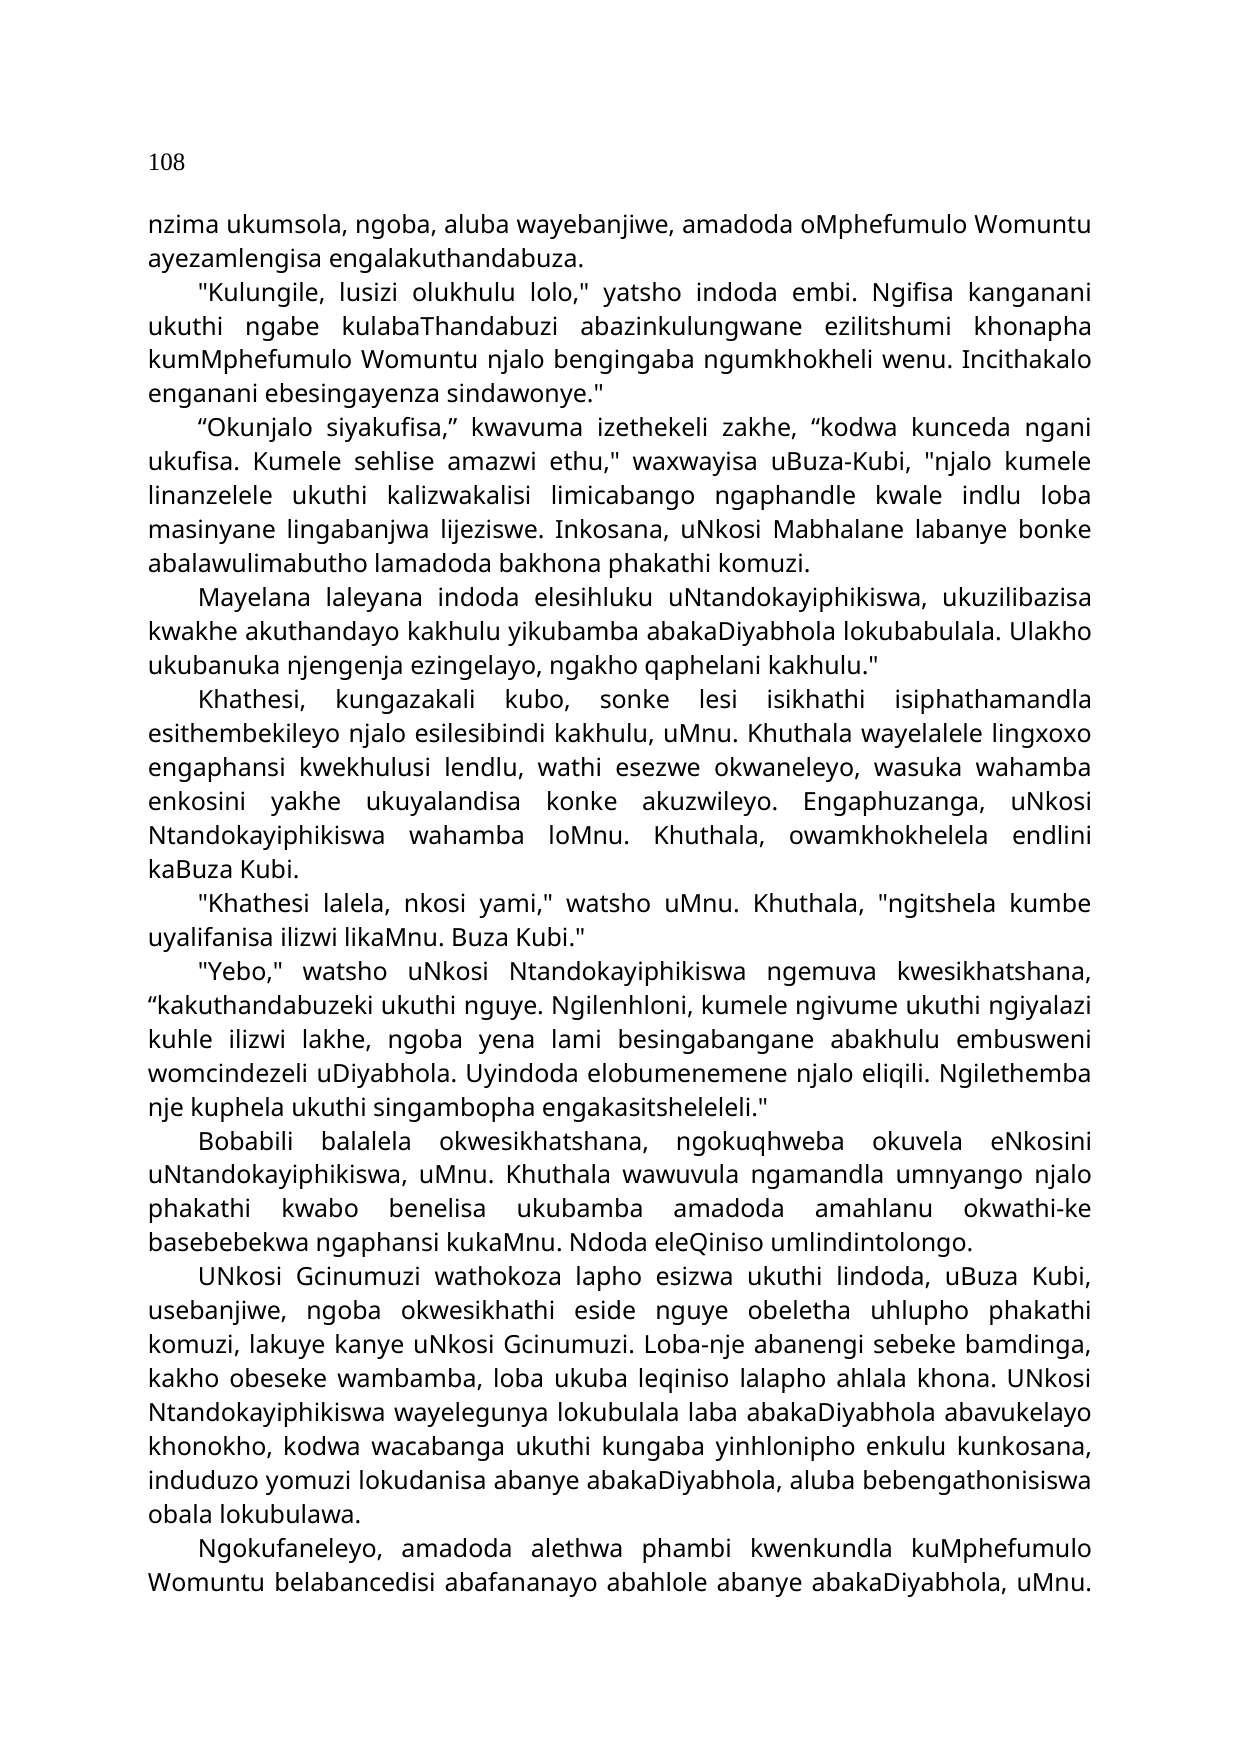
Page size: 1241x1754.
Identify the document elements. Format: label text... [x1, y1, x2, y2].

text "Kulungile, lusizi olukhulu lolo," yatsho indoda embi. Ngifisa kanganani ukuthi ngabe kulabaThandabuzi abazinkulungwane ezilitshumi khonapha kumMphefumulo Womuntu njalo bengingaba ngumkhokheli wenu. Incithakalo enganani ebesingayenza sindawonye." [148, 274, 1093, 410]
text Mayelana laleyana indoda elesihluku uNtandokayiphikiswa, ukuzilibazisa kwakhe akuthandayo kakhulu yikubamba abakaDiyabhola lokubabulala. Ulakho ukubanuka njengenja ezingelayo, ngakho qaphelani kakhulu." [148, 580, 1093, 682]
text UNkosi Gcinumuzi wathokoza lapho esizwa ukuthi lindoda, uBuza Kubi, usebanjiwe, ngoba okwesikhathi eside nguye obeletha uhlupho phakathi komuzi, lakuye kanye uNkosi Gcinumuzi. Loba-nje abanengi sebeke bamdinga, kakho obeseke wambamba, loba ukuba leqiniso lalapho ahlala khona. UNkosi Ntandokayiphikiswa wayelegunya lokubulala laba abakaDiyabhola abavukelayo khonokho, kodwa wacabanga ukuthi kungaba yinhlonipho enkulu kunkosana, induduzo yomuzi lokudanisa abanye abakaDiyabhola, aluba bebengathonisiswa obala lokubulawa. [148, 1259, 1093, 1531]
text nzima ukumsola, ngoba, aluba wayebanjiwe, amadoda oMphefumulo Womuntu ayezamlengisa engalakuthandabuza. [148, 207, 1093, 274]
text “Okunjalo siyakufisa,” kwavuma izethekeli zakhe, “kodwa kunceda ngani ukufisa. Kumele sehlise amazwi ethu," waxwayisa uBuza-Kubi, "njalo kumele linanzelele ukuthi kalizwakalisi limicabango ngaphandle kwale indlu loba masinyane lingabanjwa lijeziswe. Inkosana, uNkosi Mabhalane labanye bonke abalawulimabutho lamadoda bakhona phakathi komuzi. [148, 410, 1093, 580]
text "Yebo," watsho uNkosi Ntandokayiphikiswa ngemuva kwesikhatshana, “kakuthandabuzeki ukuthi nguye. Ngilenhloni, kumele ngivume ukuthi ngiyalazi kuhle ilizwi lakhe, ngoba yena lami besingabangane abakhulu embusweni womcindezeli uDiyabhola. Uyindoda elobumenemene njalo eliqili. Ngilethemba nje kuphela ukuthi singambopha engakasitsheleleli." [148, 954, 1093, 1123]
text Ngokufaneleyo, amadoda alethwa phambi kwenkundla kuMphefumulo Womuntu belabancedisi abafananayo abahlole abanye abakaDiyabhola, uMnu. [148, 1531, 1093, 1599]
text Khathesi, kungazakali kubo, sonke lesi isikhathi isiphathamandla esithembekileyo njalo esilesibindi kakhulu, uMnu. Khuthala wayelalele lingxoxo engaphansi kwekhulusi lendlu, wathi esezwe okwaneleyo, wasuka wahamba enkosini yakhe ukuyalandisa konke akuzwileyo. Engaphuzanga, uNkosi Ntandokayiphikiswa wahamba loMnu. Khuthala, owamkhokhelela endlini kaBuza Kubi. [148, 682, 1093, 886]
text Bobabili balalela okwesikhatshana, ngokuqhweba okuvela eNkosini uNtandokayiphikiswa, uMnu. Khuthala wawuvula ngamandla umnyango njalo phakathi kwabo benelisa ukubamba amadoda amahlanu okwathi-ke basebebekwa ngaphansi kukaMnu. Ndoda eleQiniso umlindintolongo. [148, 1123, 1093, 1259]
text "Khathesi lalela, nkosi yami," watsho uMnu. Khuthala, "ngitshela kumbe uyalifanisa ilizwi likaMnu. Buza Kubi." [148, 886, 1093, 954]
